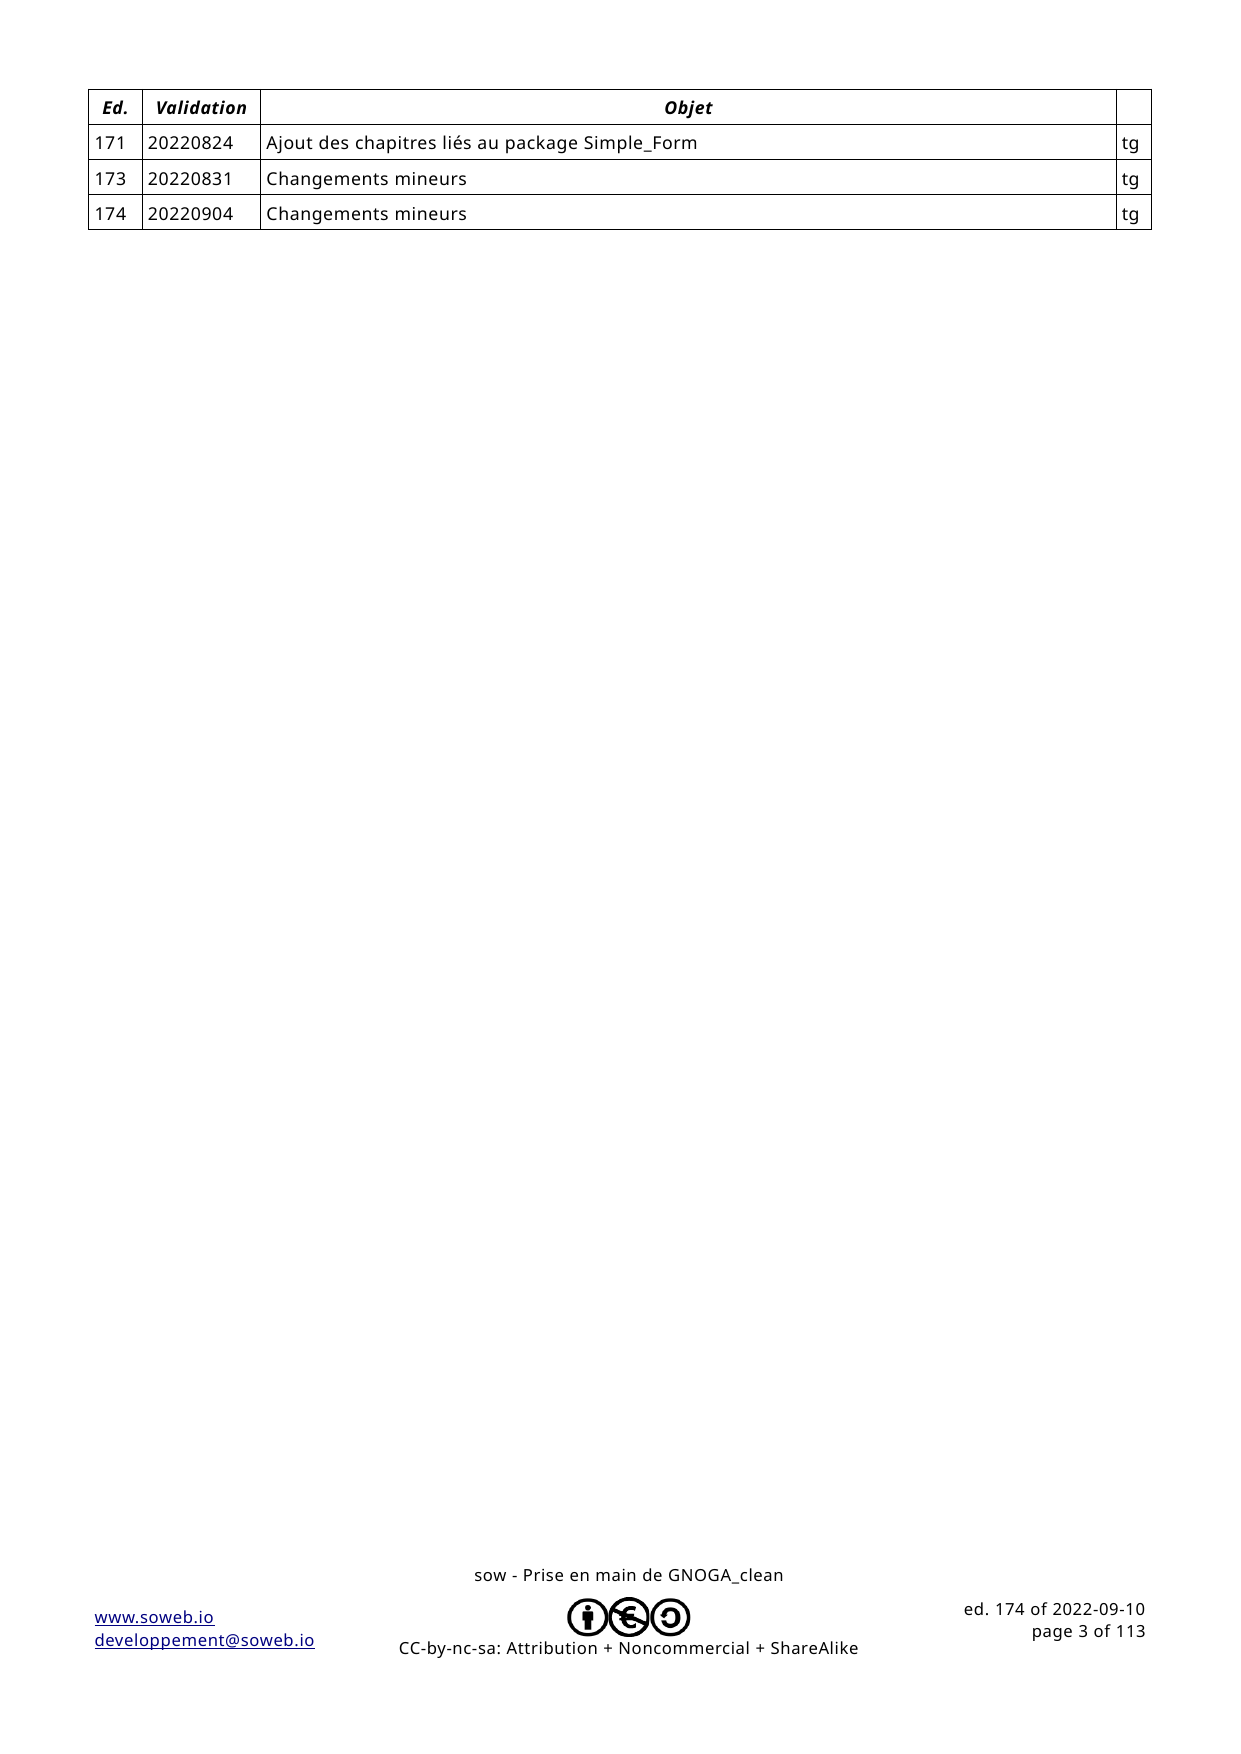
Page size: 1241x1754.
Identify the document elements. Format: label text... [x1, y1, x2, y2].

table_cell Changements mineurs [261, 195, 1116, 229]
table_cell 171 [89, 125, 142, 159]
table_cell 20220831 [143, 160, 260, 194]
table_header [1117, 90, 1151, 124]
table_cell tg [1117, 160, 1151, 194]
table_cell 20220824 [143, 125, 260, 159]
table_cell 173 [89, 160, 142, 194]
table_cell Changements mineurs [261, 160, 1116, 194]
picture [566, 1597, 691, 1637]
table_cell 174 [89, 195, 142, 229]
table_header Validation [143, 90, 260, 124]
table_header Objet [261, 90, 1116, 124]
table_cell Ajout des chapitres liés au package Simple_Form [261, 125, 1116, 159]
table_cell tg [1117, 195, 1151, 229]
table_header Ed. [89, 90, 142, 124]
table_cell tg [1117, 125, 1151, 159]
table_cell 20220904 [143, 195, 260, 229]
